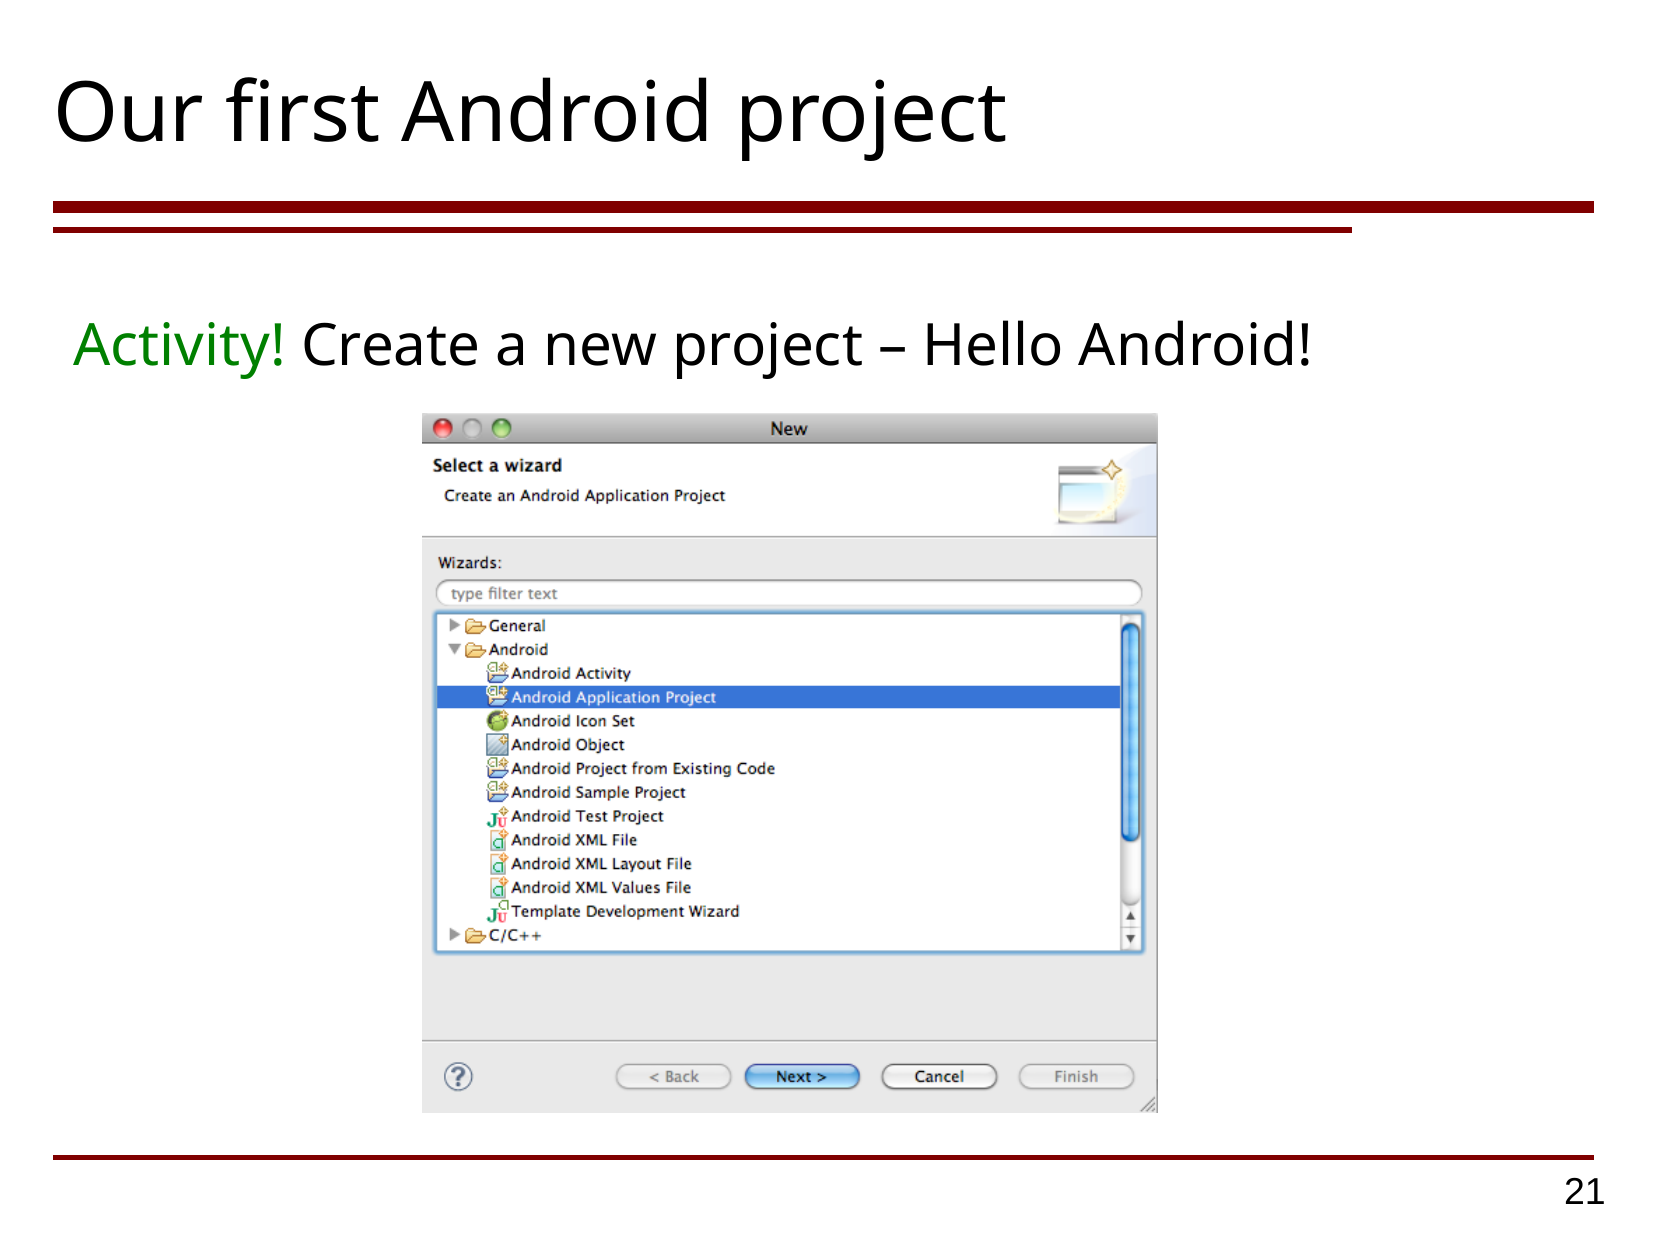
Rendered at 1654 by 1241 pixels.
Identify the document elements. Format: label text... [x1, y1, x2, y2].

text_box [35, 1163, 1654, 1221]
subtitle Our first Android project [53, 48, 1542, 172]
picture [422, 413, 1158, 1113]
text_box Activity! Create a new project – Hello Android! [59, 295, 1273, 389]
